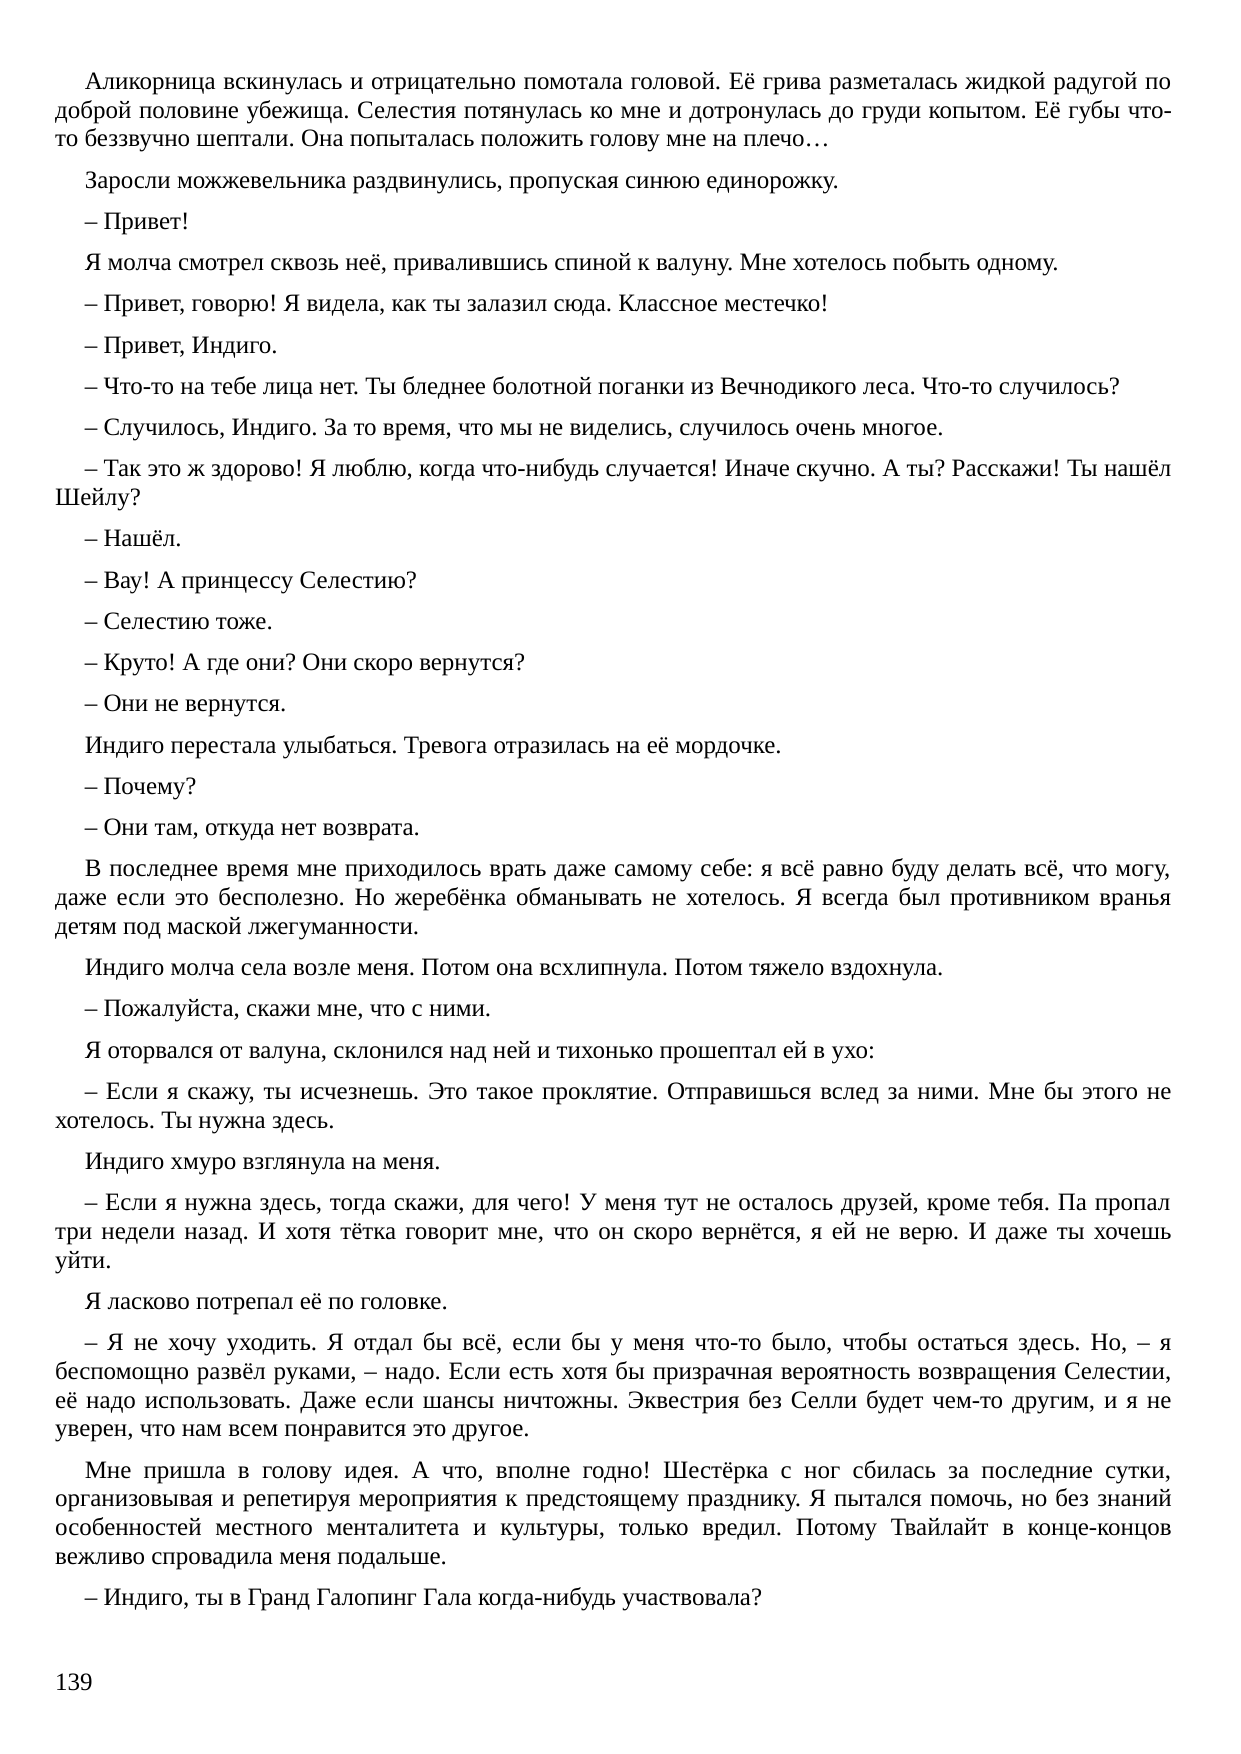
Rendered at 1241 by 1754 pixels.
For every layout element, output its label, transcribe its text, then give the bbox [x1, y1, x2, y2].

text Я ласково потрепал её по головке. [55, 1286, 1173, 1315]
text Заросли можжевельника раздвинулись, пропуская синюю единорожку. [55, 165, 1173, 193]
text – Если я нужна здесь, тогда скажи, для чего! У меня тут не осталось друзей, кроме тебя. Па пропал три недели назад. И хотя тётка говорит мне, что он скоро вернётся, я ей не верю. И даже ты хочешь уйти. [55, 1187, 1173, 1273]
text – Так это ж здорово! Я люблю, когда что-нибудь случается! Иначе скучно. А ты? Расскажи! Ты нашёл Шейлу? [55, 453, 1173, 511]
text Индиго хмуро взглянула на меня. [55, 1146, 1173, 1175]
text – Индиго, ты в Гранд Галопинг Гала когда-нибудь участвовала? [55, 1582, 1173, 1611]
text – Вау! А принцессу Селестию? [55, 565, 1173, 593]
text Индиго молча села возле меня. Потом она всхлипнула. Потом тяжело вздохнула. [55, 952, 1173, 981]
text – Почему? [55, 771, 1173, 800]
text – Селестию тоже. [55, 606, 1173, 635]
text – Привет, говорю! Я видела, как ты залазил сюда. Классное местечко! [55, 288, 1173, 317]
text – Пожалуйста, скажи мне, что с ними. [55, 993, 1173, 1022]
text – Они не вернутся. [55, 688, 1173, 717]
text – Случилось, Индиго. За то время, что мы не виделись, случилось очень многое. [55, 412, 1173, 441]
text – Я не хочу уходить. Я отдал бы всё, если бы у меня что-то было, чтобы остаться здесь. Но, – я беспомощно развёл руками, – надо. Если есть хотя бы призрачная вероятность возвращения Селестии, её надо использовать. Даже если шансы ничтожны. Эквестрия без Селли будет чем-то другим, и я не уверен, что нам всем понравится это другое. [55, 1327, 1173, 1442]
text Мне пришла в голову идея. А что, вполне годно! Шестёрка с ног сбилась за последние сутки, организовывая и репетируя мероприятия к предстоящему празднику. Я пытался помочь, но без знаний особенностей местного менталитета и культуры, только вредил. Потому Твайлайт в конце-концов вежливо спровадила меня подальше. [55, 1455, 1173, 1570]
text Аликорница вскинулась и отрицательно помотала головой. Её грива разметалась жидкой радугой по доброй половине убежища. Селестия потянулась ко мне и дотронулась до груди копытом. Её губы что-то беззвучно шептали. Она попыталась положить голову мне на плечо… [55, 66, 1173, 152]
text – Они там, откуда нет возврата. [55, 812, 1173, 841]
text – Привет! [55, 206, 1173, 235]
text – Привет, Индиго. [55, 330, 1173, 358]
text – Нашёл. [55, 523, 1173, 552]
text Я молча смотрел сквозь неё, привалившись спиной к валуну. Мне хотелось побыть одному. [55, 247, 1173, 276]
text В последнее время мне приходилось врать даже самому себе: я всё равно буду делать всё, что могу, даже если это бесполезно. Но жеребёнка обманывать не хотелось. Я всегда был противником вранья детям под маской лжегуманности. [55, 853, 1173, 940]
text – Что-то на тебе лица нет. Ты бледнее болотной поганки из Вечнодикого леса. Что-то случилось? [55, 371, 1173, 400]
text Я оторвался от валуна, склонился над ней и тихонько прошептал ей в ухо: [55, 1035, 1173, 1063]
text – Если я скажу, ты исчезнешь. Это такое проклятие. Отправишься вслед за ними. Мне бы этого не хотелось. Ты нужна здесь. [55, 1076, 1173, 1133]
text – Круто! А где они? Они скоро вернутся? [55, 647, 1173, 676]
text Индиго перестала улыбаться. Тревога отразилась на её мордочке. [55, 730, 1173, 758]
